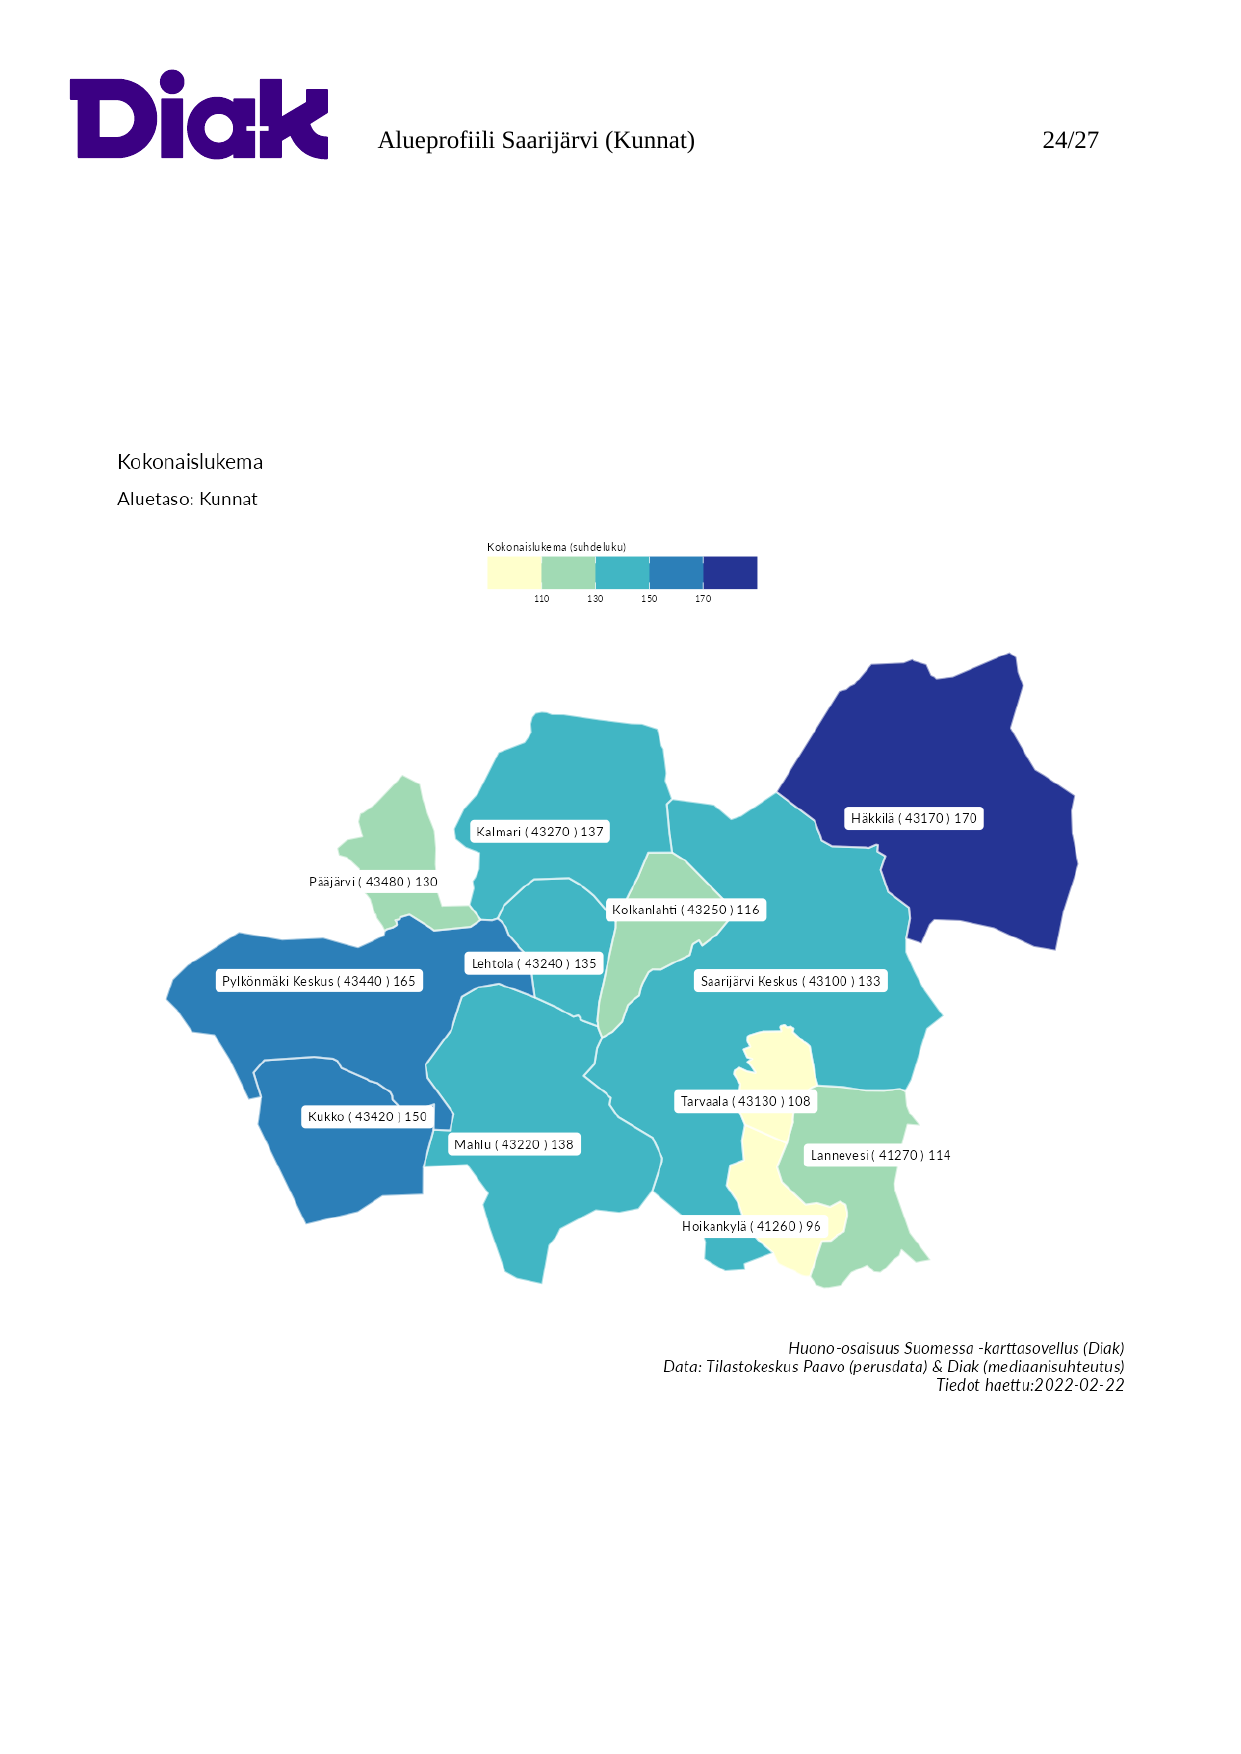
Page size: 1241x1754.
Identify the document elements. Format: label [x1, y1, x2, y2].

picture [61, 196, 1179, 1651]
